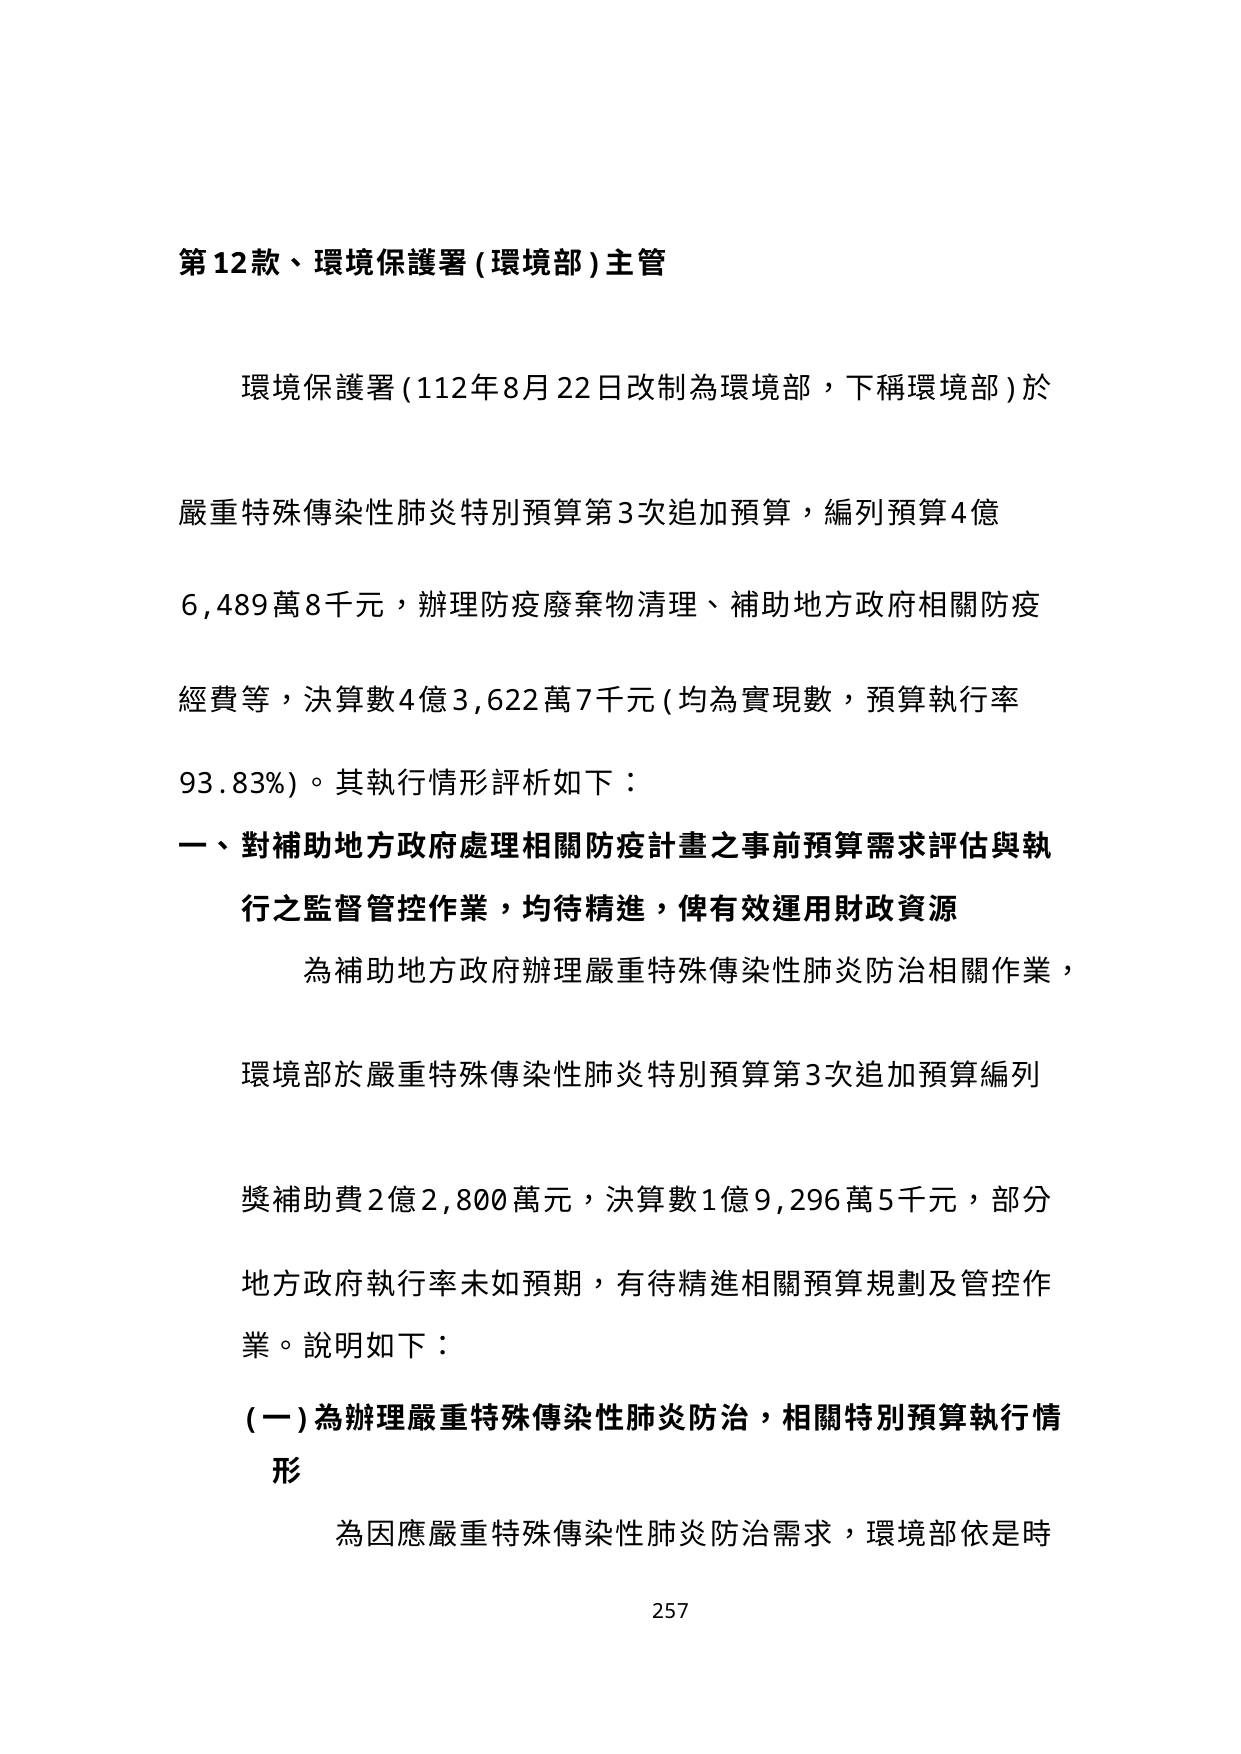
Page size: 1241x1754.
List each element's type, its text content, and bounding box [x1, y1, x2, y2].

text 為因應嚴重特殊傳染性肺炎防治需求，環境部依是時 [266, 1490, 1063, 1552]
text (一)為辦理嚴重特殊傳染性肺炎防治，相關特別預算執行情形 [236, 1365, 1063, 1490]
text 為補助地方政府辦理嚴重特殊傳染性肺炎防治相關作業，環境部於嚴重特殊傳染性肺炎特別預算第3次追加預算編列獎補助費2億2,800萬元，決算數1億9,296萬5千元，部分地方政府執行率未如預期，有待精進相關預算規劃及管控作業。說明如下： [236, 927, 1063, 1365]
text 第12款、環境保護署(環境部)主管 [177, 177, 1063, 302]
text 環境保護署(112年8月22日改制為環境部，下稱環境部)於嚴重特殊傳染性肺炎特別預算第3次追加預算，編列預算4億6,489萬8千元，辦理防疫廢棄物清理、補助地方政府相關防疫經費等，決算數4億3,622萬7千元(均為實現數，預算執行率93.83%)。其執行情形評析如下： [177, 302, 1063, 802]
text 一、對補助地方政府處理相關防疫計畫之事前預算需求評估與執行之監督管控作業，均待精進，俾有效運用財政資源 [177, 802, 1063, 927]
